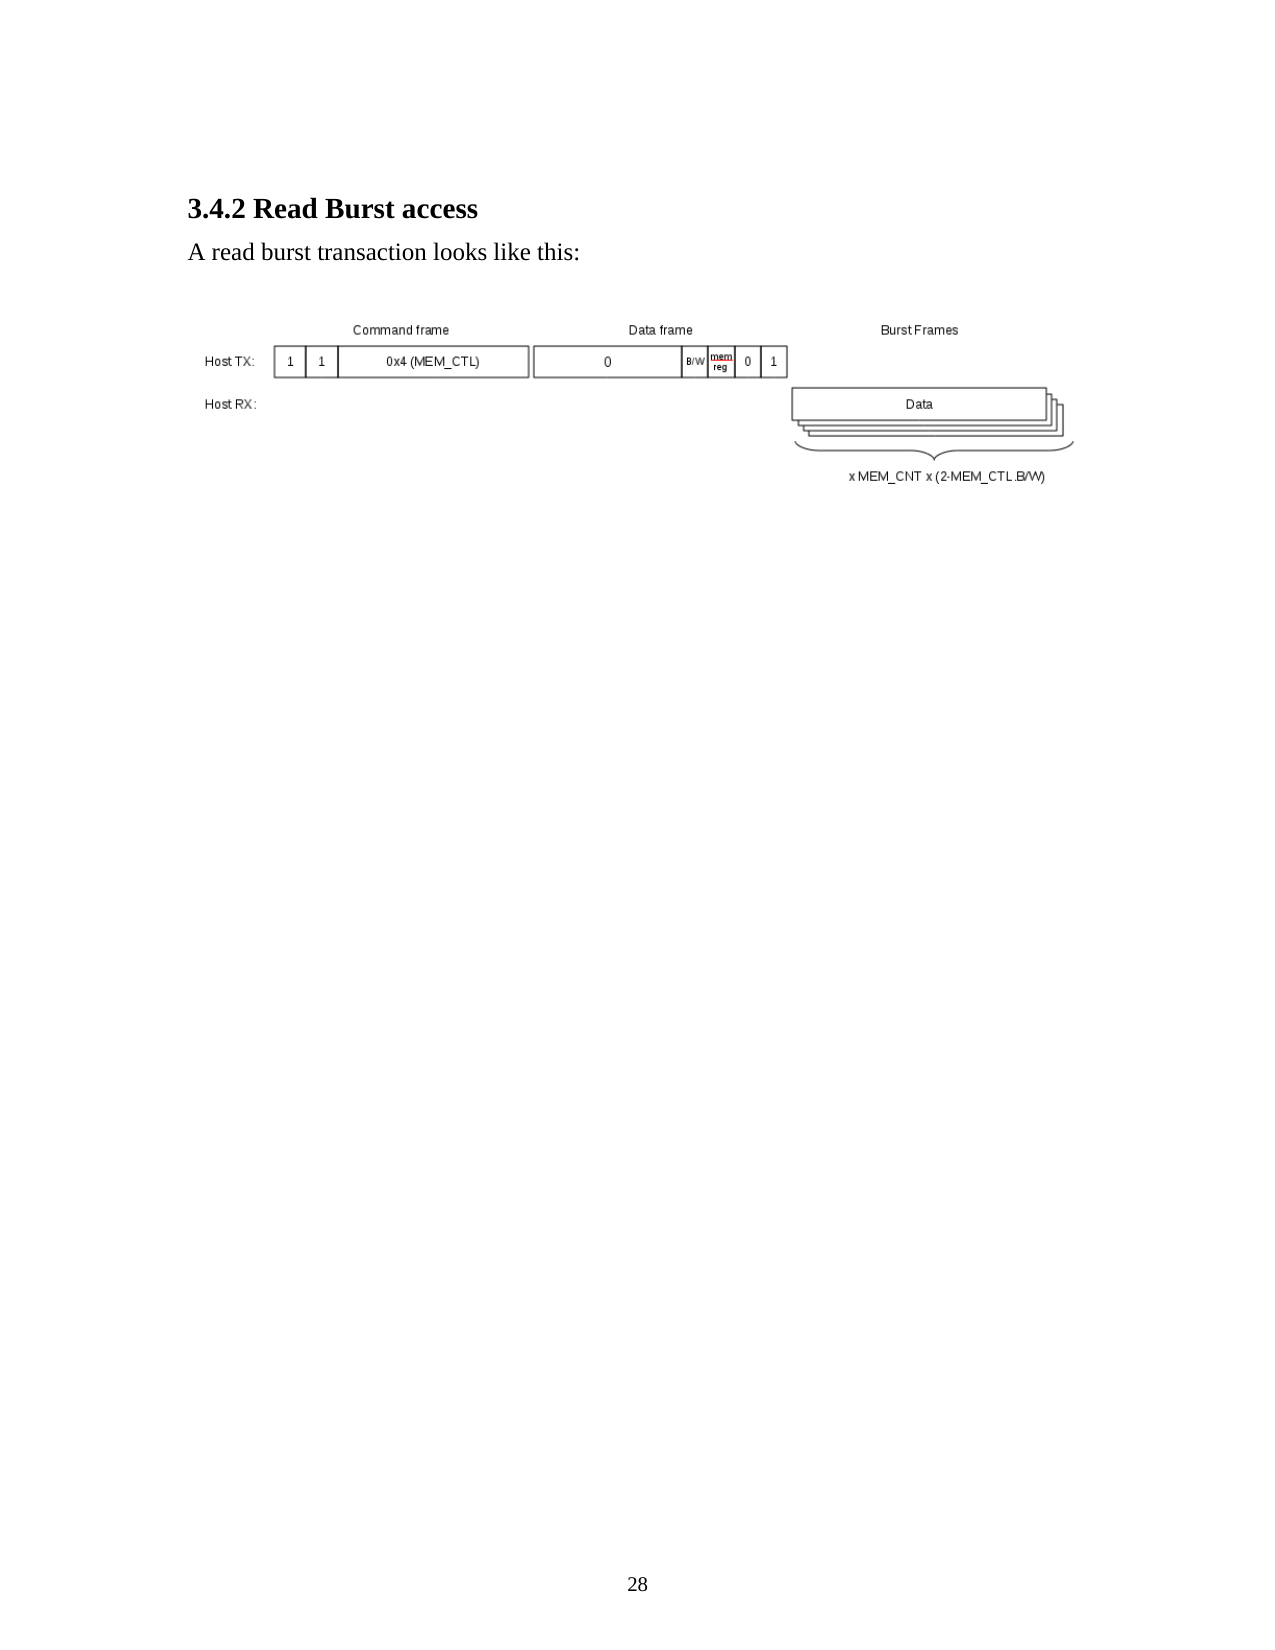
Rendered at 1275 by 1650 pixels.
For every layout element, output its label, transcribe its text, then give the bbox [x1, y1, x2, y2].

text A read burst transaction looks like this: [187, 237, 1088, 266]
text 3.4.2 Read Burst access [187, 191, 1088, 225]
picture [187, 296, 1088, 509]
